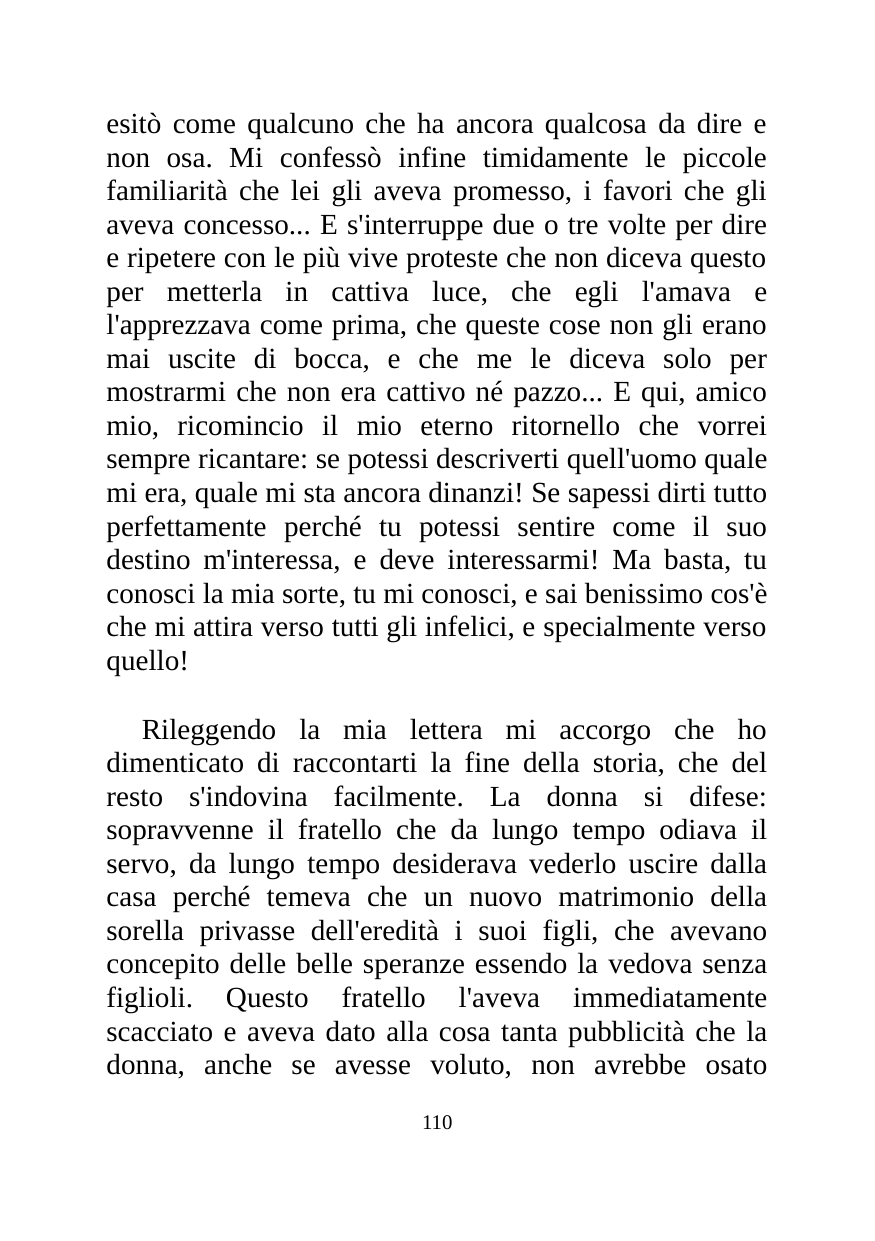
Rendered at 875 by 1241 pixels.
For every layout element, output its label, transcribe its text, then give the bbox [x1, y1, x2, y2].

text Rileggendo la mia lettera mi accorgo che ho dimenticato di raccontarti la fine della storia, che del resto s'indovina facilmente. La donna si difese: sopravvenne il fratello che da lungo tempo odiava il servo, da lungo tempo desiderava vederlo uscire dalla casa perché temeva che un nuovo matrimonio della sorella privasse dell'eredità i suoi figli, che avevano concepito delle belle speranze essendo la vedova senza figlioli. Questo fratello l'aveva immediatamente scacciato e aveva dato alla cosa tanta pubblicità che la donna, anche se avesse voluto, non avrebbe osato [106, 712, 768, 1081]
text esitò come qualcuno che ha ancora qualcosa da dire e non osa. Mi confessò infine timidamente le piccole familiarità che lei gli aveva promesso, i favori che gli aveva concesso... E s'interruppe due o tre volte per dire e ripetere con le più vive proteste che non diceva questo per metterla in cattiva luce, che egli l'amava e l'apprezzava come prima, che queste cose non gli erano mai uscite di bocca, e che me le diceva solo per mostrarmi che non era cattivo né pazzo... E qui, amico mio, ricomincio il mio eterno ritornello che vorrei sempre ricantare: se potessi descriverti quell'uomo quale mi era, quale mi sta ancora dinanzi! Se sapessi dirti tutto perfettamente perché tu potessi sentire come il suo destino m'interessa, e deve interessarmi! Ma basta, tu conosci la mia sorte, tu mi conosci, e sai benissimo cos'è che mi attira verso tutti gli infelici, e specialmente verso quello! [106, 106, 768, 676]
